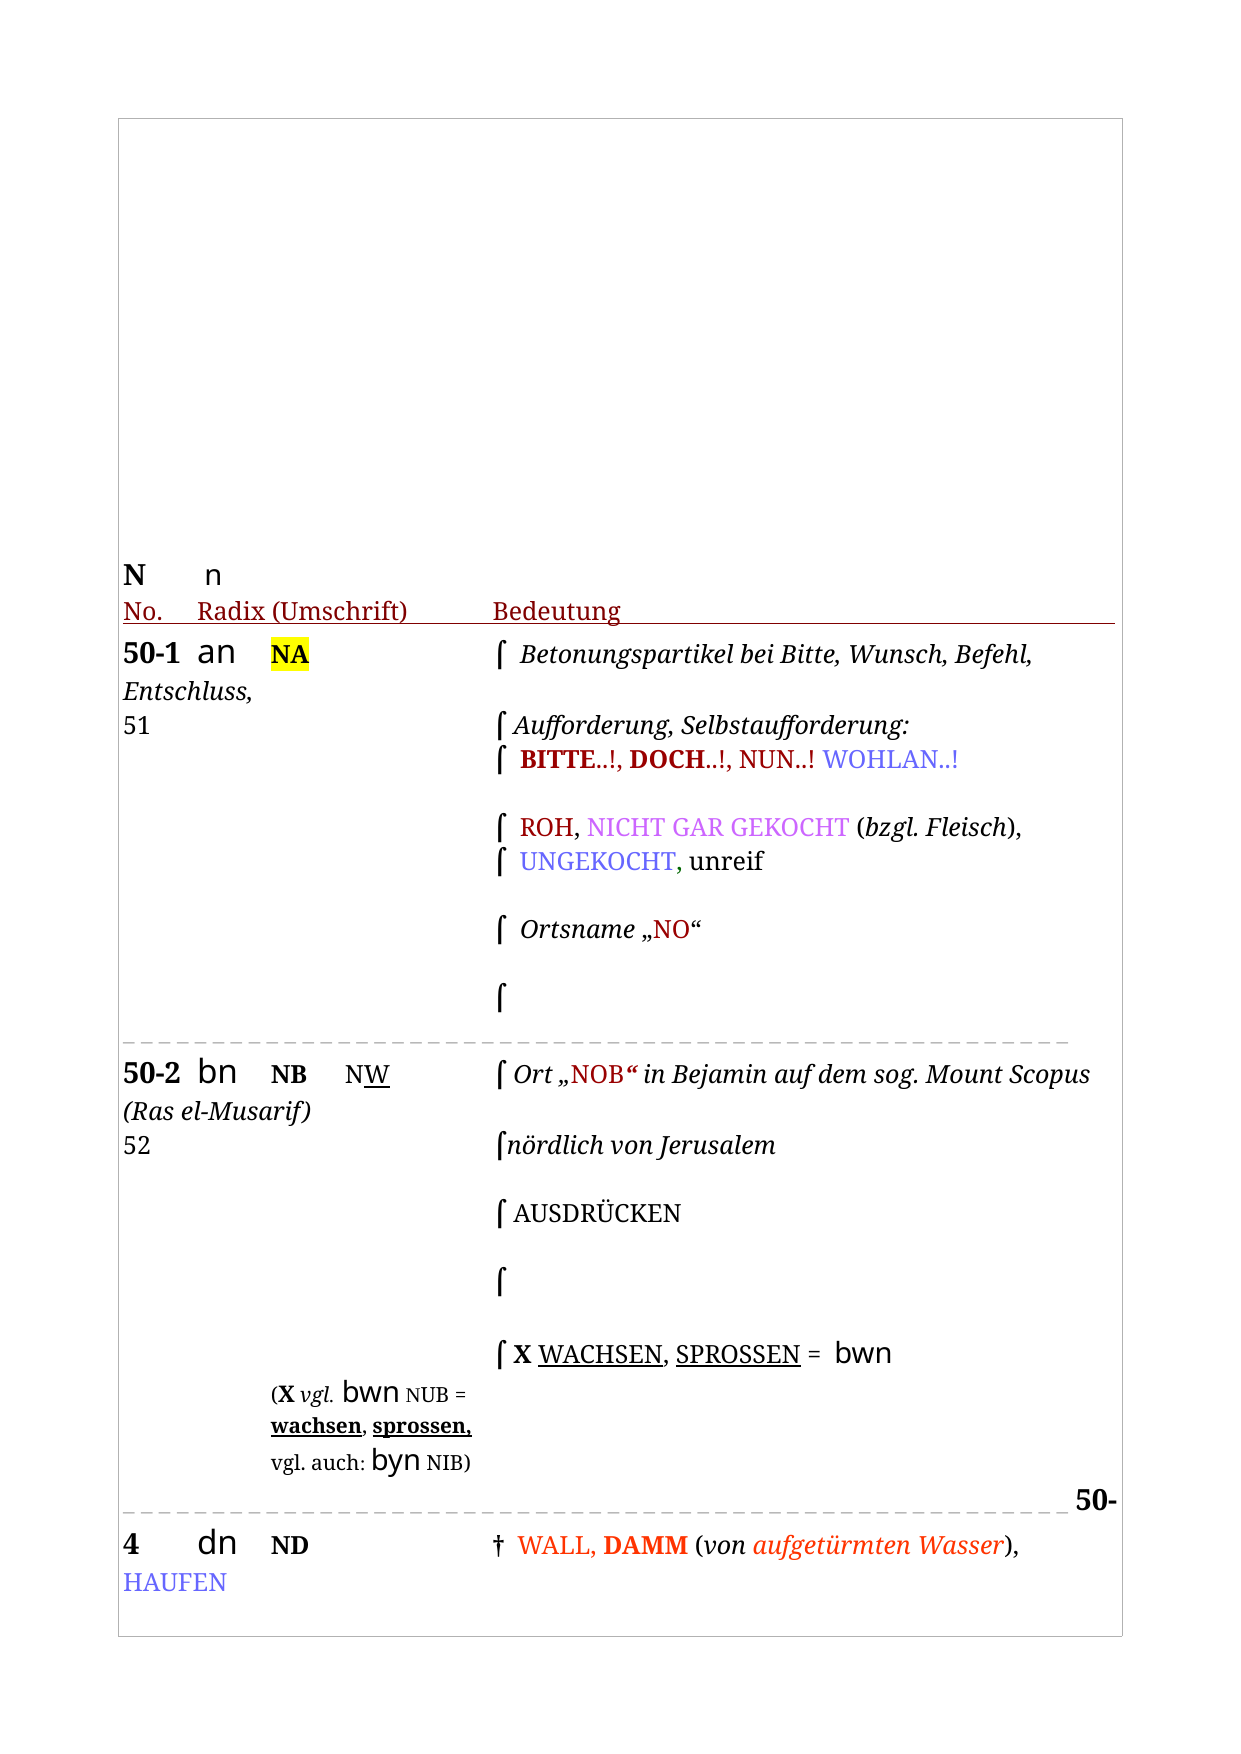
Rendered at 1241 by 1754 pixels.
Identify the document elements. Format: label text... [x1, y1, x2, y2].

text No. Radix (Umschrift) Bedeutung [123, 594, 1117, 628]
text ⌠ AUSDRÜCKEN [123, 1196, 1117, 1230]
text _ _ _ _ _ _ _ _ _ _ _ _ _ _ _ _ _ _ _ _ _ _ _ _ _ _ _ _ _ _ _ _ _ _ _ _ _ _ _ _ _ _ _ _ _ _ _ _ _ _ _ _ _ 50-4 dn ND † WALL, DAMM (von aufgetürmten Wasser), HAUFEN [123, 1479, 1117, 1598]
text vgl. auch: byn NIB) [123, 1440, 1117, 1479]
text 50-2 bn NB NW ⌠ Ort „NOB“ in Bejamin auf dem sog. Mount Scopus (Ras el-Musarif) [123, 1048, 1117, 1127]
text ⌠ [123, 980, 1117, 1014]
text 51 ⌠ Aufforderung, Selbstaufforderung: [123, 707, 1117, 741]
text 52 ⌠nördlich von Jerusalem [123, 1127, 1117, 1162]
text (X vgl. bwn NUB = [123, 1372, 1117, 1411]
text ⌠ [123, 1264, 1117, 1298]
text ⌠ UNGEKOCHT, unreif [123, 844, 1117, 878]
text ⌠ Ortsname „NO“ [123, 912, 1117, 946]
text 50-1 an NA ⌠ Betonungspartikel bei Bitte, Wunsch, Befehl, Entschluss, [123, 628, 1117, 707]
text _ _ _ _ _ _ _ _ _ _ _ _ _ _ _ _ _ _ _ _ _ _ _ _ _ _ _ _ _ _ _ _ _ _ _ _ _ _ _ _ _ _ _ _ _ _ _ _ _ _ _ _ _ [123, 1014, 1117, 1048]
text wachsen, sprossen, [123, 1411, 1117, 1440]
text N n [123, 554, 1117, 594]
text ⌠ X WACHSEN, SPROSSEN = bwn [123, 1332, 1117, 1372]
text ⌠ BITTE..!, DOCH..!, NUN..! WOHLAN..! [123, 741, 1117, 776]
text ⌠ ROH, NICHT GAR GEKOCHT (bzgl. Fleisch), [123, 809, 1117, 844]
